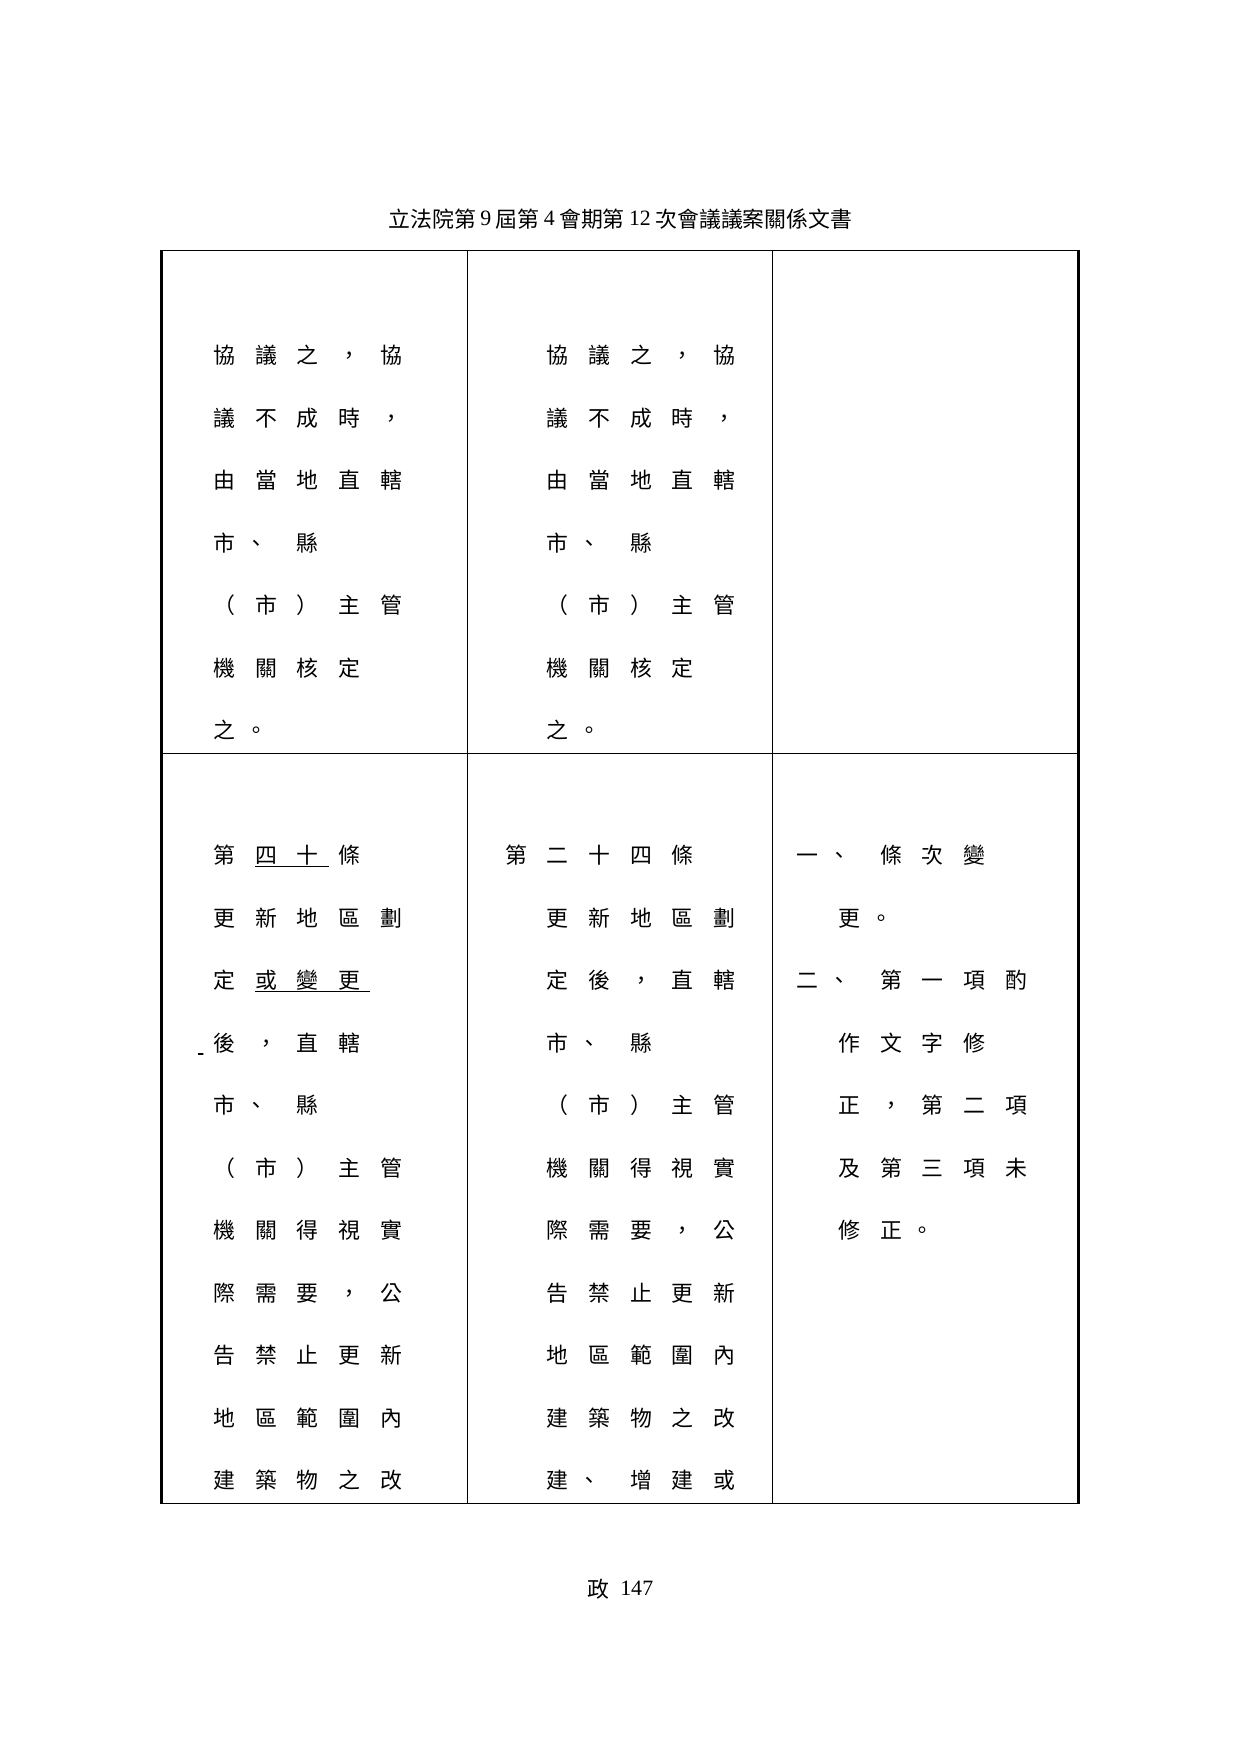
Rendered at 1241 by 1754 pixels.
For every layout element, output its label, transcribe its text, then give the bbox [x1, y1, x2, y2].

table_cell [773, 251, 1077, 753]
table_cell 第四十條 更新地區劃定或變更後，直轄市、縣（市）主管機關得視實際需要，公告禁止更新地區範圍內建築物之改 [163, 754, 467, 1503]
table_cell 第二十四條 更新地區劃定後，直轄市、縣（市）主管機關得視實際需要，公告禁止更新地區範圍內建築物之改建、增建或 [468, 754, 772, 1503]
table_cell 一、條次變更。 二、第一項酌作文字修正，第二項及第三項未修正。 [773, 754, 1077, 1503]
table_cell 協議之，協議不成時，由當地直轄市、縣（市）主管機關核定之。 [468, 251, 772, 753]
table_cell 協議之，協議不成時，由當地直轄市、縣（市）主管機關核定之。 [163, 251, 467, 753]
